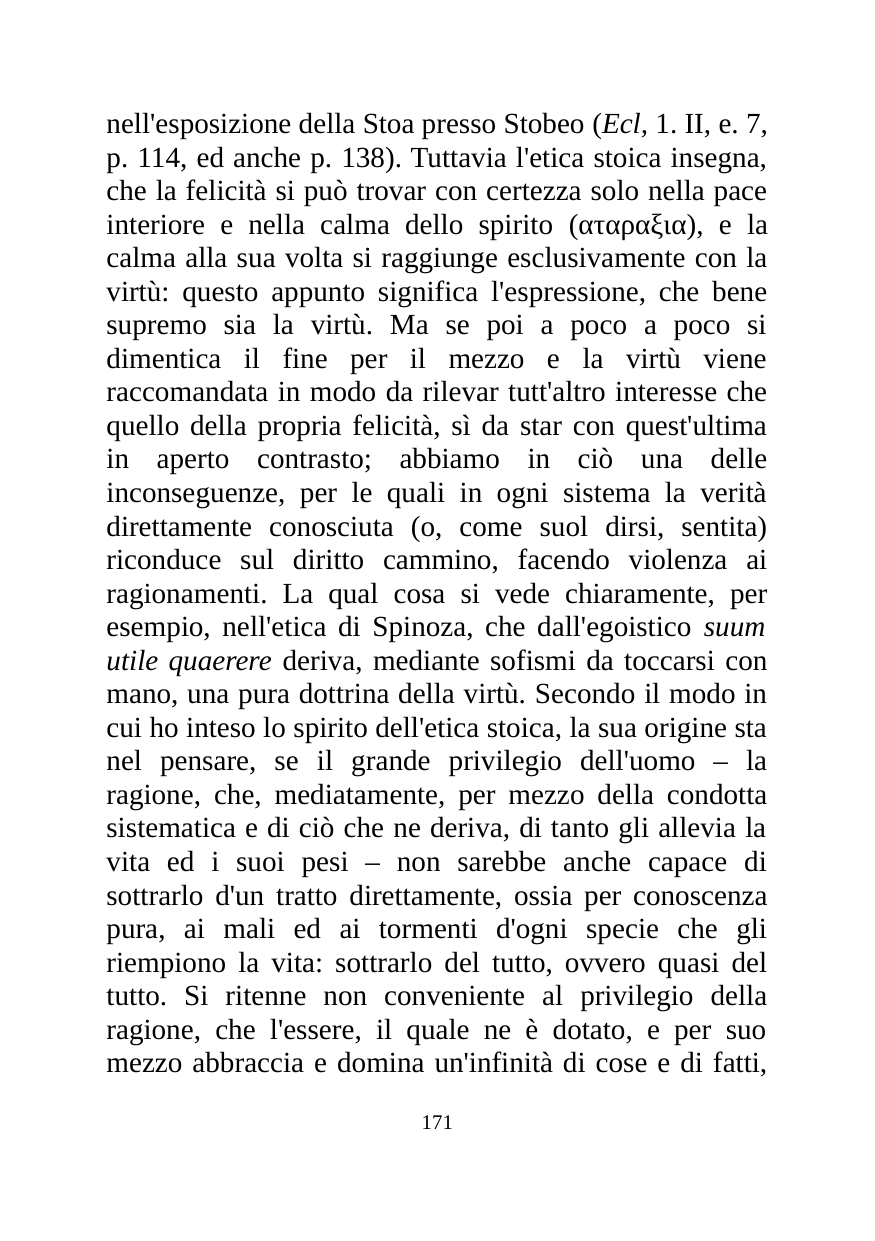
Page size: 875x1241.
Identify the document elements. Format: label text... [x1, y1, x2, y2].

text nell'esposizione della Stoa presso Stobeo (Ecl, 1. II, e. 7, p. 114, ed anche p. 138). Tuttavia l'etica stoica insegna, che la felicità si può trovar con certezza solo nella pace interiore e nella calma dello spirito (αταραξια), e la calma alla sua volta si raggiunge esclusivamente con la virtù: questo appunto significa l'espressione, che bene supremo sia la virtù. Ma se poi a poco a poco si dimentica il fine per il mezzo e la virtù viene raccomandata in modo da rilevar tutt'altro interesse che quello della propria felicità, sì da star con quest'ultima in aperto contrasto; abbiamo in ciò una delle inconseguenze, per le quali in ogni sistema la verità direttamente conosciuta (o, come suol dirsi, sentita) riconduce sul diritto cammino, facendo violenza ai ragionamenti. La qual cosa si vede chiaramente, per esempio, nell'etica di Spinoza, che dall'egoistico suum utile quaerere deriva, mediante sofismi da toccarsi con mano, una pura dottrina della virtù. Secondo il modo in cui ho inteso lo spirito dell'etica stoica, la sua origine sta nel pensare, se il grande privilegio dell'uomo – la ragione, che, mediatamente, per mezzo della condotta sistematica e di ciò che ne deriva, di tanto gli allevia la vita ed i suoi pesi – non sarebbe anche capace di sottrarlo d'un tratto direttamente, ossia per conoscenza pura, ai mali ed ai tormenti d'ogni specie che gli riempiono la vita: sottrarlo del tutto, ovvero quasi del tutto. Si ritenne non conveniente al privilegio della ragione, che l'essere, il quale ne è dotato, e per suo mezzo abbraccia e domina un'infinità di cose e di fatti, [106, 106, 768, 1079]
